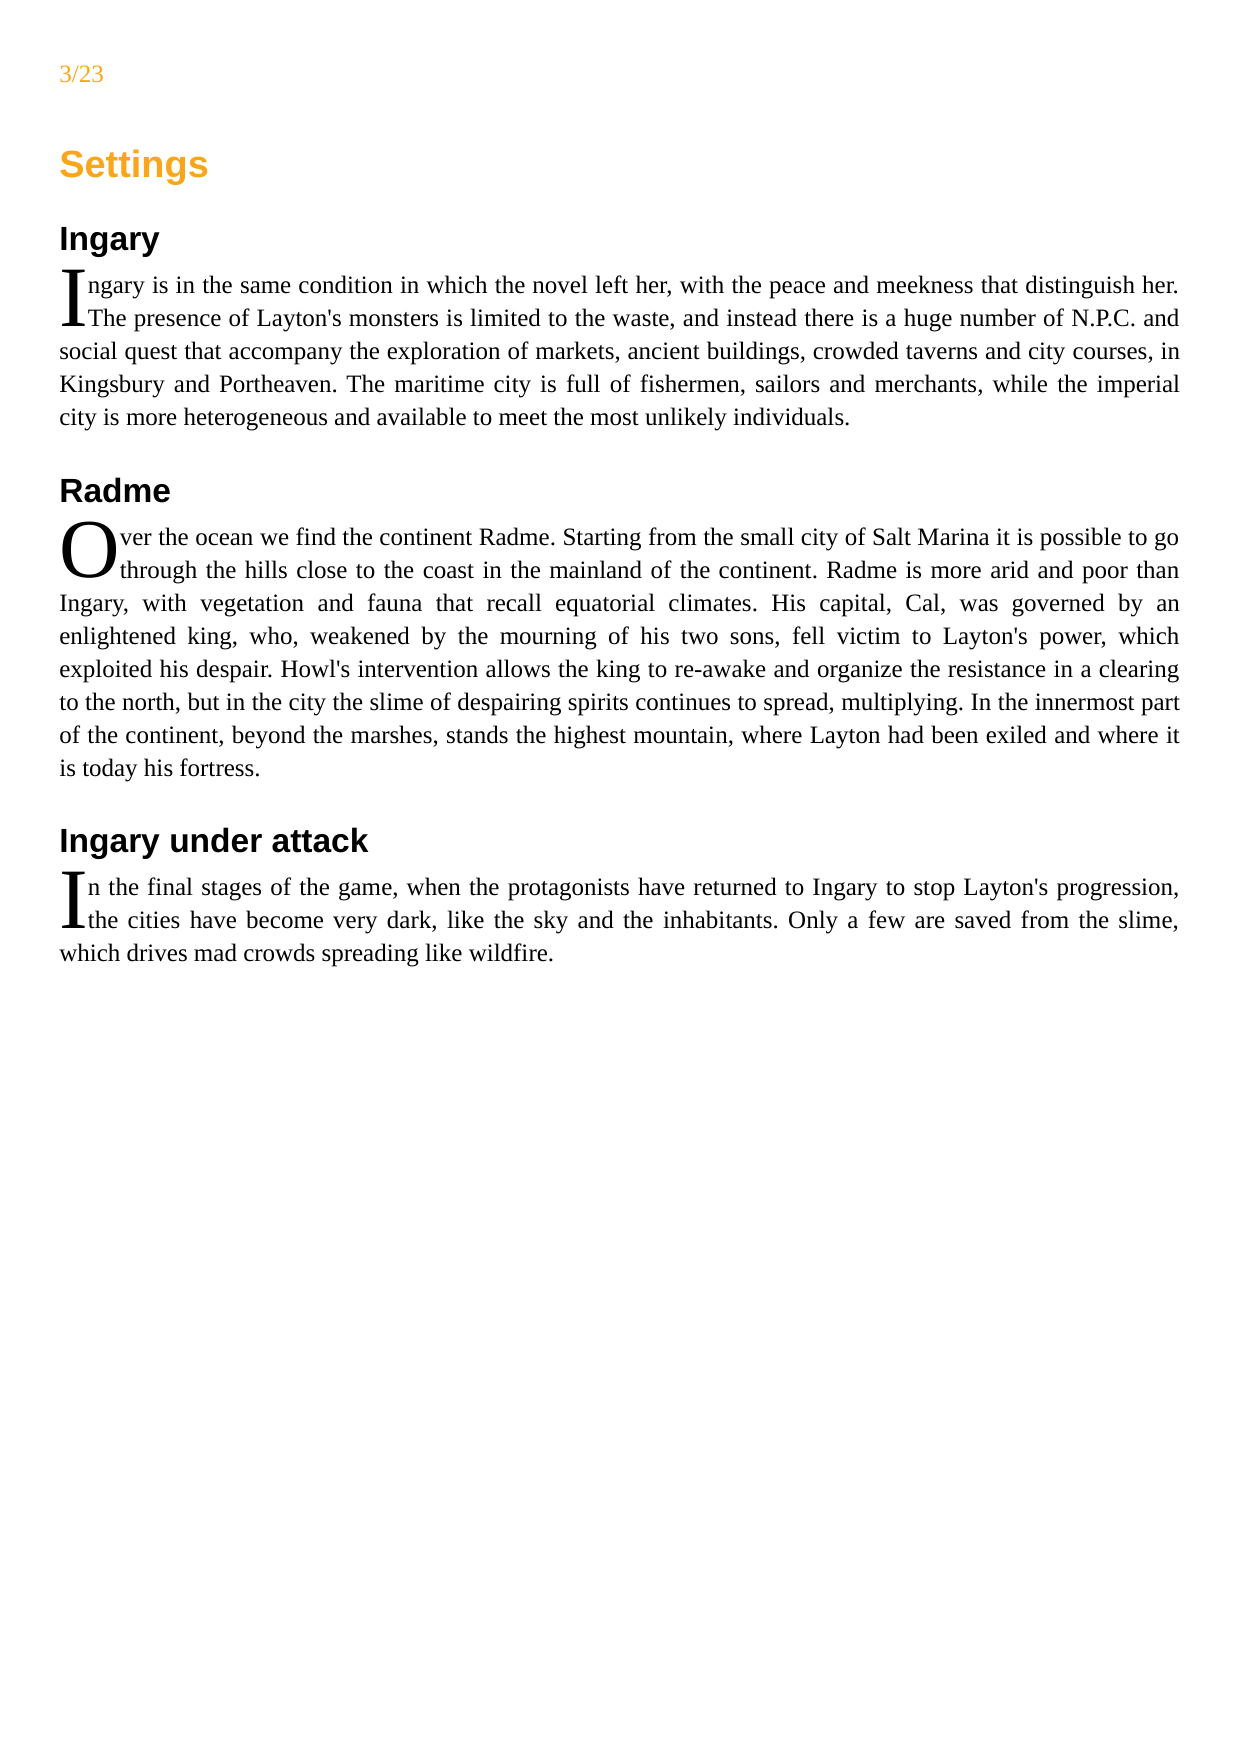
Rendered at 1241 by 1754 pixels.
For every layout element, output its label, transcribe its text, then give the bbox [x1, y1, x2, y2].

text Ingary is in the same condition in which the novel left her, with the peace and meekness that distinguish her. The presence of Layton's monsters is limited to the waste, and instead there is a huge number of N.P.C. and social quest that accompany the exploration of markets, ancient buildings, crowded taverns and city courses, in Kingsbury and Portheaven. The maritime city is full of fishermen, sailors and merchants, while the imperial city is more heterogeneous and available to meet the most unlikely individuals. [59, 270, 1181, 431]
subtitle Ingary [59, 219, 1181, 258]
text In the final stages of the game, when the protagonists have returned to Ingary to stop Layton's progression, the cities have become very dark, like the sky and the inhabitants. Only a few are saved from the slime, which drives mad crowds spreading like wildfire. [59, 872, 1181, 967]
subtitle Radme [59, 471, 1181, 509]
subtitle Settings [59, 142, 1181, 186]
subtitle Ingary under attack [59, 821, 1181, 860]
text Over the ocean we find the continent Radme. Starting from the small city of Salt Marina it is possible to go through the hills close to the coast in the mainland of the continent. Radme is more arid and poor than Ingary, with vegetation and fauna that recall equatorial climates. His capital, Cal, was governed by an enlightened king, who, weakened by the mourning of his two sons, fell victim to Layton's power, which exploited his despair. Howl's intervention allows the king to re-awake and organize the resistance in a clearing to the north, but in the city the slime of despairing spirits continues to spread, multiplying. In the innermost part of the continent, beyond the marshes, stands the highest mountain, where Layton had been exiled and where it is today his fortress. [59, 522, 1181, 782]
